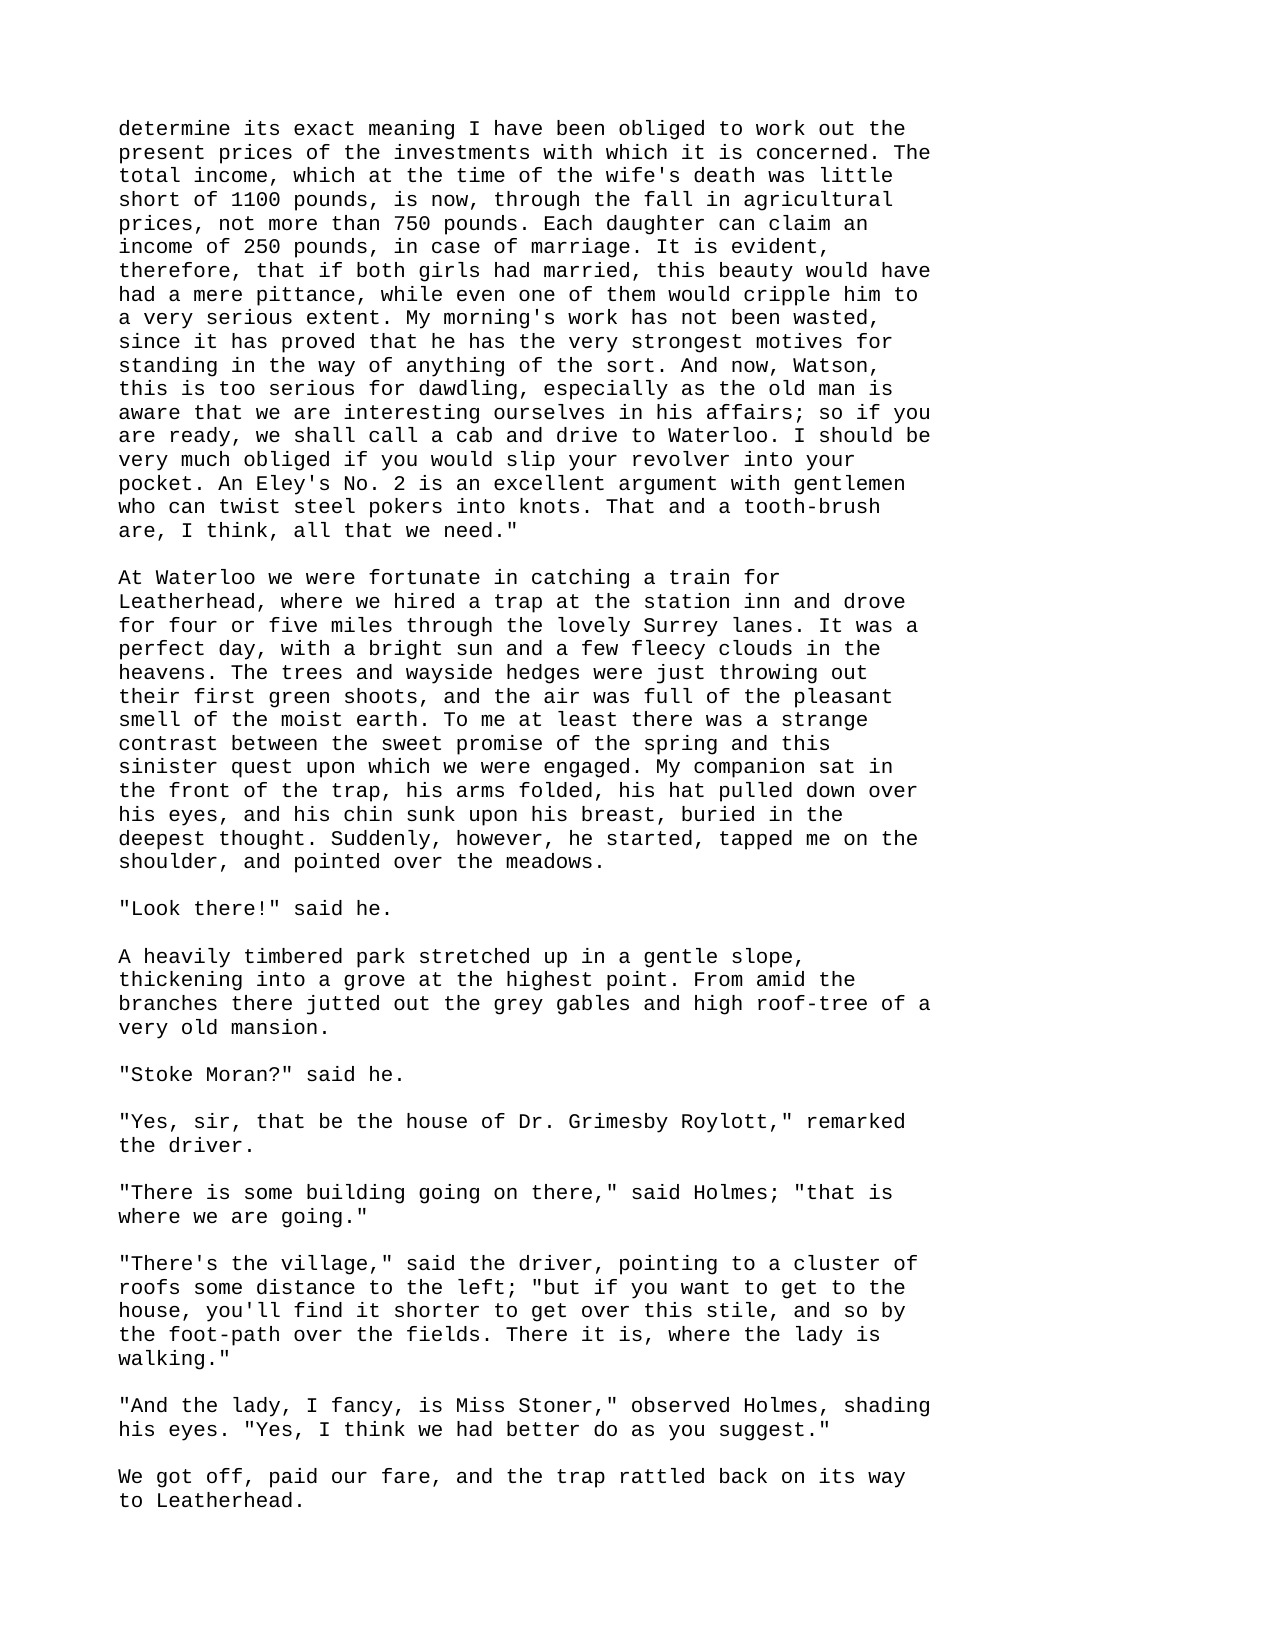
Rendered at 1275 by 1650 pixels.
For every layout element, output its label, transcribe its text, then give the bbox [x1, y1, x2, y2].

text had a mere pittance, while even one of them would cripple him to [118, 284, 1157, 307]
text very old mansion. [118, 1017, 1157, 1040]
text aware that we are interesting ourselves in his affairs; so if you [118, 402, 1157, 426]
text total income, which at the time of the wife's death was little [118, 165, 1157, 189]
text deepest thought. Suddenly, however, he started, tapped me on the [118, 827, 1157, 851]
text are, I think, all that we need." [118, 520, 1157, 544]
text Leatherhead, where we hired a trap at the station inn and drove [118, 591, 1157, 615]
text A heavily timbered park stretched up in a gentle slope, [118, 946, 1157, 969]
text At Waterloo we were fortunate in catching a train for [118, 567, 1157, 591]
text very much obliged if you would slip your revolver into your [118, 449, 1157, 473]
text smell of the moist earth. To me at least there was a strange [118, 709, 1157, 733]
text for four or five miles through the lovely Surrey lanes. It was a [118, 615, 1157, 638]
text this is too serious for dawdling, especially as the old man is [118, 378, 1157, 402]
text the front of the trap, his arms folded, his hat pulled down over [118, 780, 1157, 804]
text "There is some building going on there," said Holmes; "that is [118, 1182, 1157, 1206]
text prices, not more than 750 pounds. Each daughter can claim an [118, 213, 1157, 236]
text shoulder, and pointed over the meadows. [118, 851, 1157, 875]
text "There's the village," said the driver, pointing to a cluster of [118, 1253, 1157, 1277]
text We got off, paid our fare, and the trap rattled back on its way [118, 1466, 1157, 1489]
text walking." [118, 1348, 1157, 1371]
text "And the lady, I fancy, is Miss Stoner," observed Holmes, shading [118, 1395, 1157, 1419]
text the foot-path over the fields. There it is, where the lady is [118, 1324, 1157, 1348]
text his eyes, and his chin sunk upon his breast, buried in the [118, 804, 1157, 827]
text the driver. [118, 1135, 1157, 1158]
text branches there jutted out the grey gables and high roof-tree of a [118, 993, 1157, 1017]
text pocket. An Eley's No. 2 is an excellent argument with gentlemen [118, 473, 1157, 496]
text "Stoke Moran?" said he. [118, 1064, 1157, 1088]
text to Leatherhead. [118, 1489, 1157, 1513]
text sinister quest upon which we were engaged. My companion sat in [118, 757, 1157, 780]
text since it has proved that he has the very strongest motives for [118, 331, 1157, 354]
text standing in the way of anything of the sort. And now, Watson, [118, 354, 1157, 378]
text contrast between the sweet promise of the spring and this [118, 733, 1157, 757]
text "Look there!" said he. [118, 898, 1157, 922]
text roofs some distance to the left; "but if you want to get to the [118, 1277, 1157, 1300]
text short of 1100 pounds, is now, through the fall in agricultural [118, 189, 1157, 213]
text thickening into a grove at the highest point. From amid the [118, 969, 1157, 993]
text present prices of the investments with which it is concerned. The [118, 142, 1157, 165]
text "Yes, sir, that be the house of Dr. Grimesby Roylott," remarked [118, 1111, 1157, 1135]
text heavens. The trees and wayside hedges were just throwing out [118, 662, 1157, 686]
text house, you'll find it shorter to get over this stile, and so by [118, 1300, 1157, 1324]
text where we are going." [118, 1206, 1157, 1229]
text a very serious extent. My morning's work has not been wasted, [118, 307, 1157, 331]
text therefore, that if both girls had married, this beauty would have [118, 260, 1157, 284]
text his eyes. "Yes, I think we had better do as you suggest." [118, 1419, 1157, 1442]
text determine its exact meaning I have been obliged to work out the [118, 118, 1157, 142]
text income of 250 pounds, in case of marriage. It is evident, [118, 236, 1157, 260]
text their first green shoots, and the air was full of the pleasant [118, 686, 1157, 709]
text who can twist steel pokers into knots. That and a tooth-brush [118, 496, 1157, 520]
text perfect day, with a bright sun and a few fleecy clouds in the [118, 638, 1157, 662]
text are ready, we shall call a cab and drive to Waterloo. I should be [118, 426, 1157, 449]
